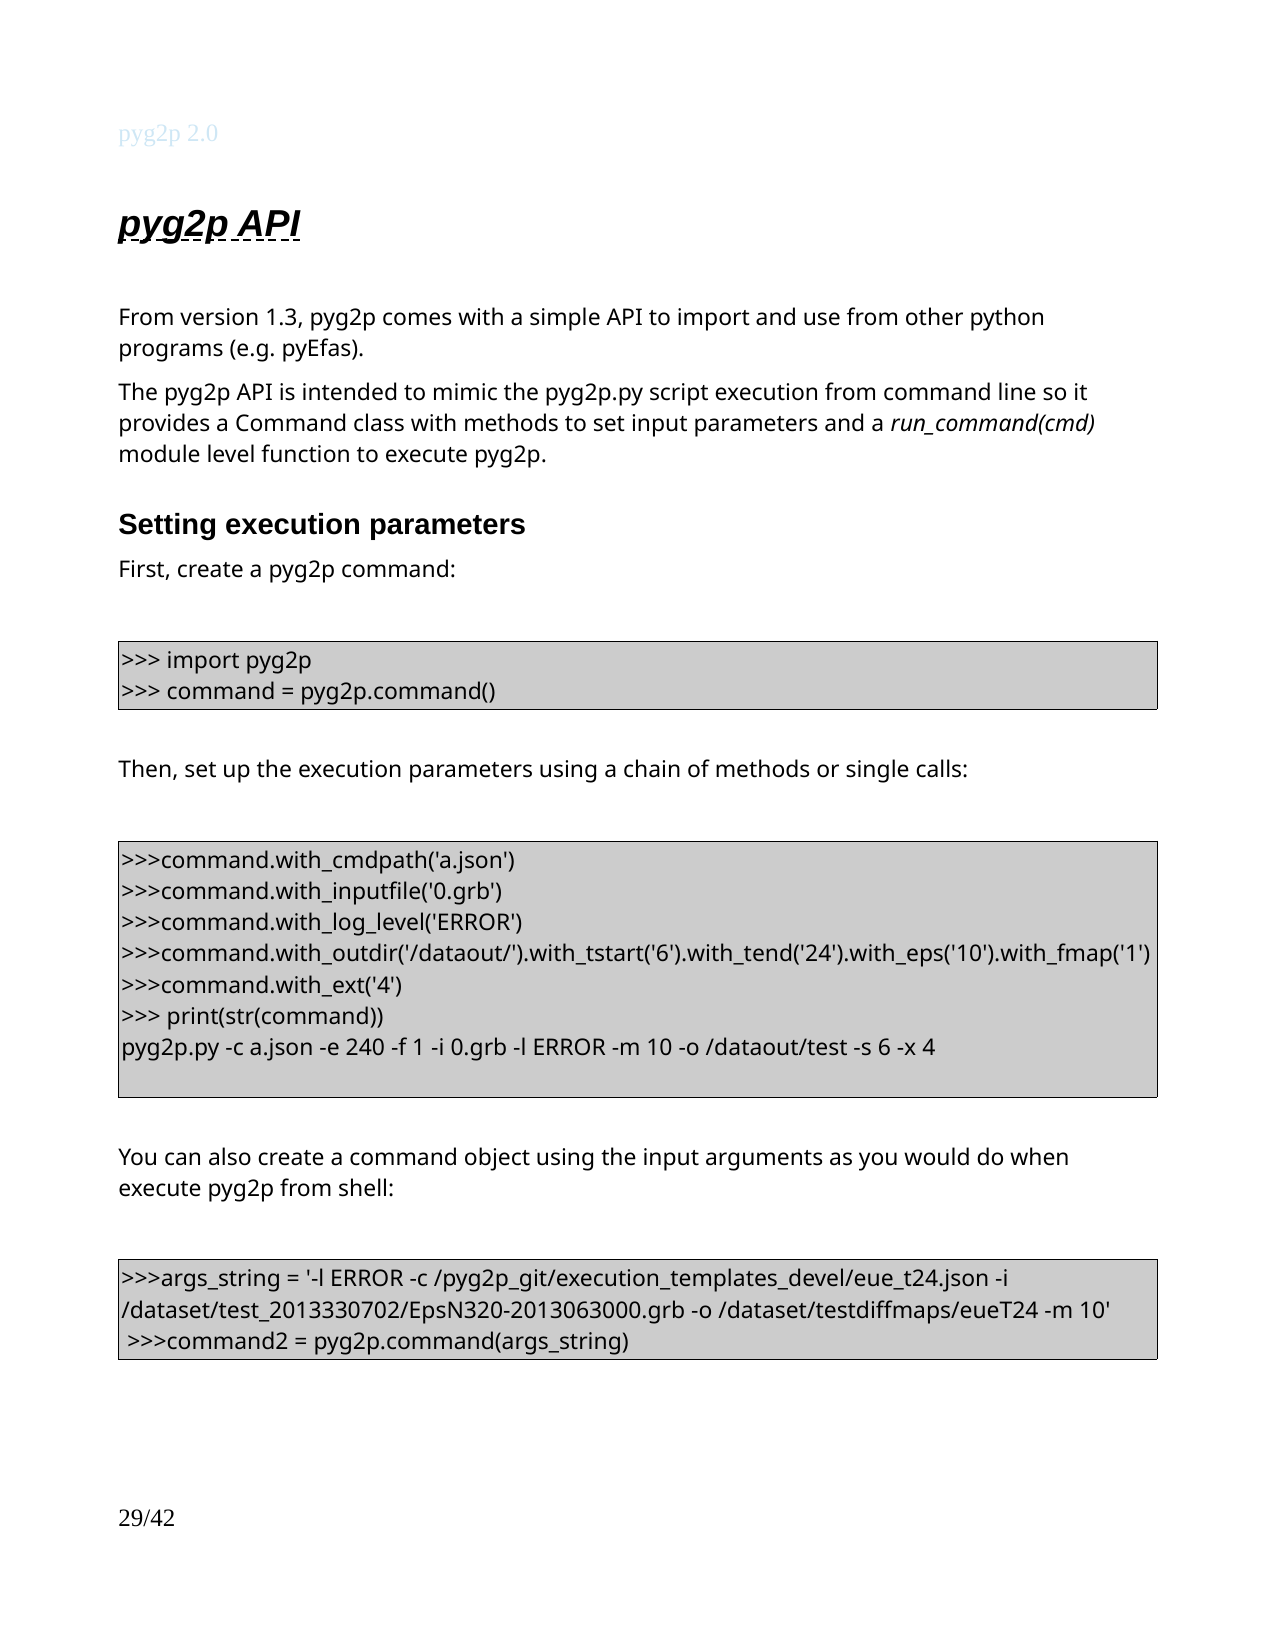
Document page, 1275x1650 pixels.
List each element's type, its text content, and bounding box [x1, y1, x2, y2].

subtitle Setting execution parameters [118, 507, 1157, 541]
text >>>command.with_log_level('ERROR') [119, 903, 1157, 934]
text >>>command.with_outdir('/dataout/').with_tstart('6').with_tend('24').with_eps('10').with_fmap('1') [119, 934, 1157, 966]
text First, create a pyg2p command: [118, 553, 1157, 584]
text From version 1.3, pyg2p comes with a simple API to import and use from other python programs (e.g. pyEfas). [118, 301, 1157, 363]
text >>>command.with_inputfile('0.grb') [119, 872, 1157, 903]
text >>> print(str(command)) [119, 997, 1157, 1028]
text >>>command.with_ext('4') [119, 966, 1157, 997]
text >>> import pyg2p [119, 642, 1157, 672]
text The pyg2p API is intended to mimic the pyg2p.py script execution from command line so it provides a Command class with methods to set input parameters and a run_command(cmd) module level function to execute pyg2p. [118, 376, 1157, 469]
text >>> command = pyg2p.command() [119, 672, 1157, 709]
subtitle pyg2p API [118, 201, 1157, 244]
text >>>command.with_cmdpath('a.json') [119, 842, 1157, 872]
text pyg2p.py -c a.json -e 240 -f 1 -i 0.grb -l ERROR -m 10 -o /dataout/test -s 6 -x 4 [119, 1028, 1157, 1059]
text >>>command2 = pyg2p.command(args_string) [119, 1322, 1157, 1359]
text Then, set up the execution parameters using a chain of methods or single calls: [118, 753, 1157, 784]
text >>>args_string = '-l ERROR -c /pyg2p_git/execution_templates_devel/eue_t24.json -i /dataset/test_2013330702/EpsN320-2013063000.grb -o /dataset/testdiffmaps/eueT24 -m 10' [119, 1260, 1157, 1322]
text You can also create a command object using the input arguments as you would do when execute pyg2p from shell: [118, 1141, 1157, 1203]
